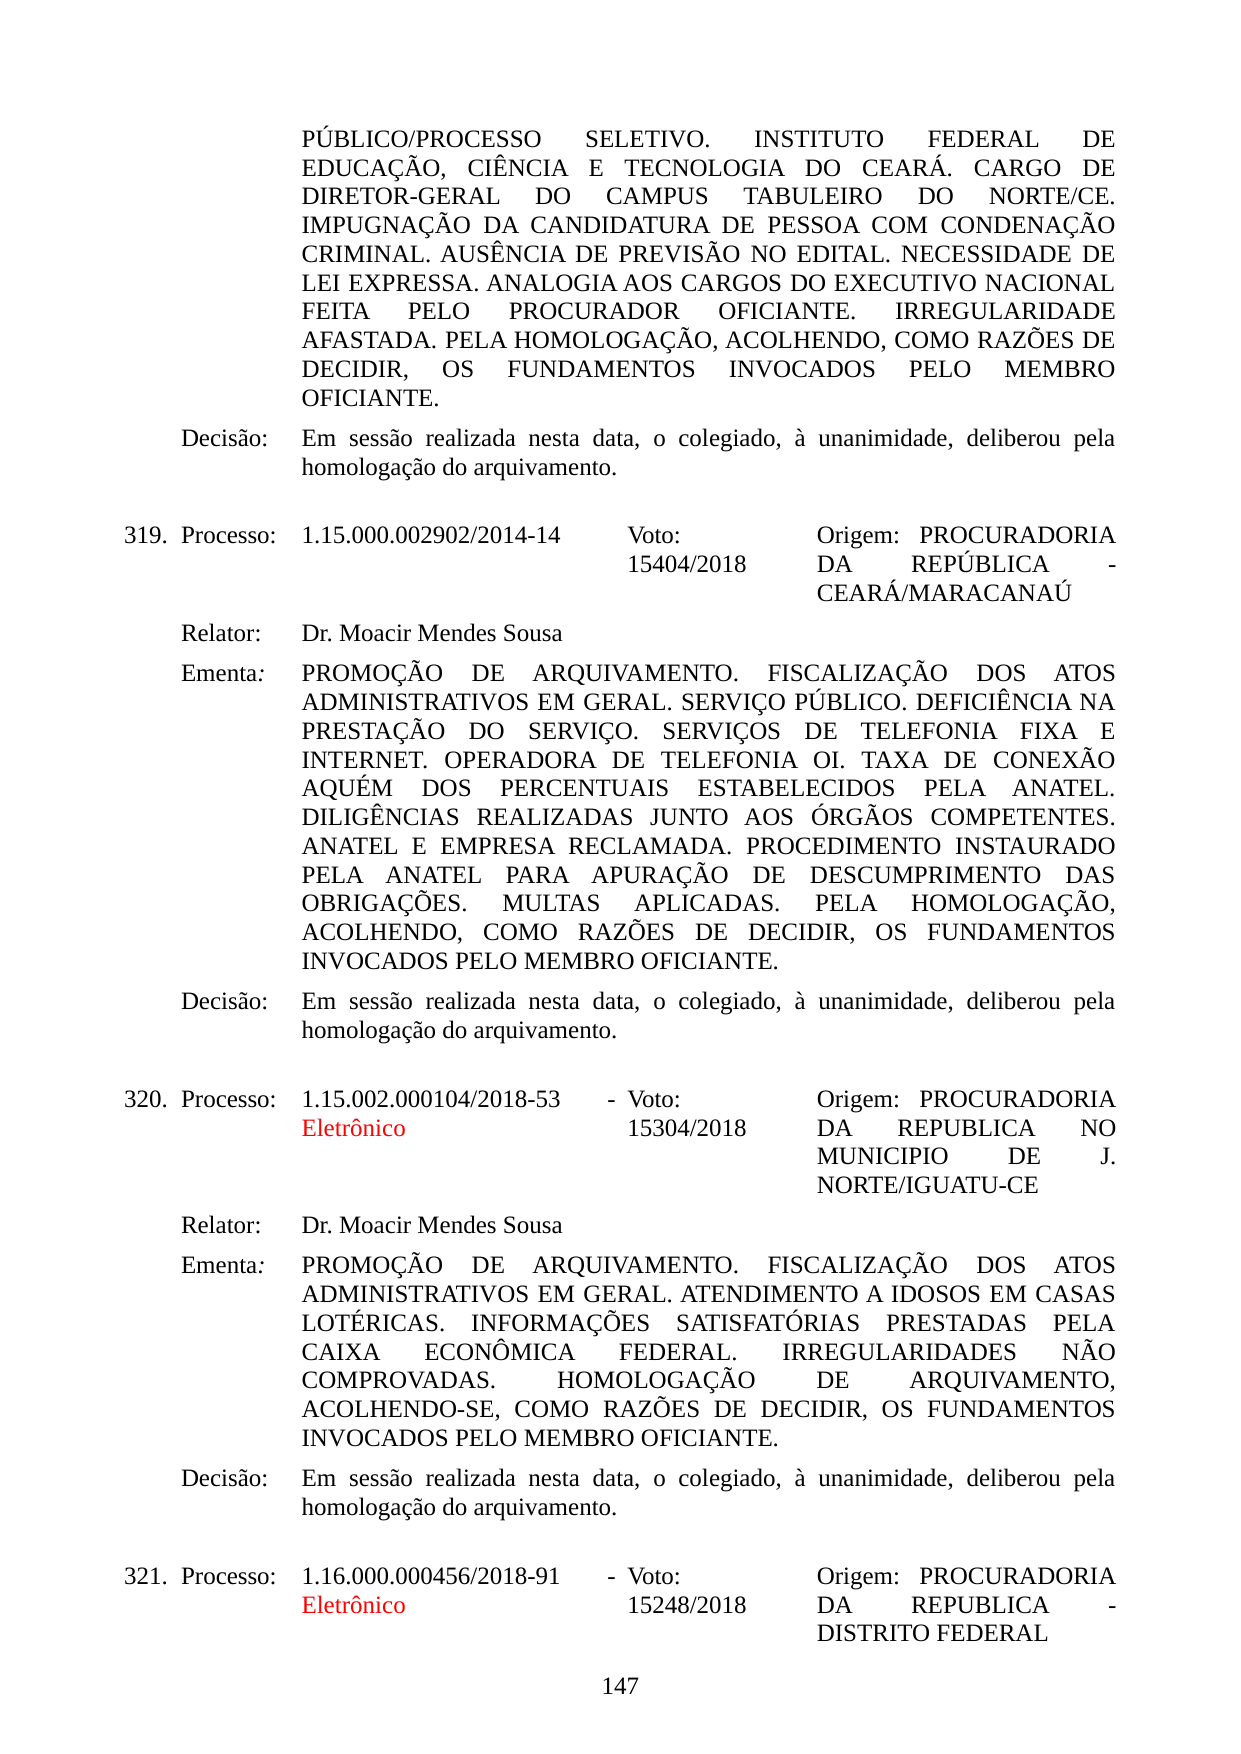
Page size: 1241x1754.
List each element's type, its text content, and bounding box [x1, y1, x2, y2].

table_cell Decisão: [175, 980, 296, 1049]
table_header Voto: 15304/2018 [621, 1078, 811, 1204]
table_cell PÚBLICO/PROCESSO SELETIVO. INSTITUTO FEDERAL DE EDUCAÇÃO, CIÊNCIA E TECNOLOGIA DO CEARÁ. CARGO DE DIRETOR-GERAL DO CAMPUS TABULEIRO DO NORTE/CE. IMPUGNAÇÃO DA CANDIDATURA DE PESSOA COM CONDENAÇÃO CRIMINAL. AUSÊNCIA DE PREVISÃO NO EDITAL. NECESSIDADE DE LEI EXPRESSA. ANALOGIA AOS CARGOS DO EXECUTIVO NACIONAL FEITA PELO PROCURADOR OFICIANTE. IRREGULARIDADE AFASTADA. PELA HOMOLOGAÇÃO, ACOLHENDO, COMO RAZÕES DE DECIDIR, OS FUNDAMENTOS INVOCADOS PELO MEMBRO OFICIANTE. [296, 118, 1122, 417]
table_header Processo: [175, 1078, 296, 1204]
table_cell [118, 118, 175, 417]
table_header 1.16.000.000456/2018-91 - Eletrônico [296, 1555, 621, 1653]
table_header Origem: PROCURADORIA DA REPUBLICA NO MUNICIPIO DE J. NORTE/IGUATU-CE [811, 1078, 1122, 1204]
table_cell Em sessão realizada nesta data, o colegiado, à unanimidade, deliberou pela homologação do arquivamento. [296, 417, 1122, 486]
table_header 321. [118, 1555, 175, 1653]
table_cell Decisão: [175, 1458, 296, 1526]
table_header Origem: PROCURADORIA DA REPÚBLICA - CEARÁ/MARACANAÚ [811, 515, 1122, 612]
table_header Processo: [175, 515, 296, 612]
table_cell [118, 653, 175, 980]
table_cell Dr. Moacir Mendes Sousa [296, 613, 1122, 653]
table_header 319. [118, 515, 175, 612]
table_cell [118, 1458, 175, 1526]
table_header Voto: 15248/2018 [621, 1555, 811, 1653]
table_cell PROMOÇÃO DE ARQUIVAMENTO. FISCALIZAÇÃO DOS ATOS ADMINISTRATIVOS EM GERAL. SERVIÇO PÚBLICO. DEFICIÊNCIA NA PRESTAÇÃO DO SERVIÇO. SERVIÇOS DE TELEFONIA FIXA E INTERNET. OPERADORA DE TELEFONIA OI. TAXA DE CONEXÃO AQUÉM DOS PERCENTUAIS ESTABELECIDOS PELA ANATEL. DILIGÊNCIAS REALIZADAS JUNTO AOS ÓRGÃOS COMPETENTES. ANATEL E EMPRESA RECLAMADA. PROCEDIMENTO INSTAURADO PELA ANATEL PARA APURAÇÃO DE DESCUMPRIMENTO DAS OBRIGAÇÕES. MULTAS APLICADAS. PELA HOMOLOGAÇÃO, ACOLHENDO, COMO RAZÕES DE DECIDIR, OS FUNDAMENTOS INVOCADOS PELO MEMBRO OFICIANTE. [296, 653, 1122, 980]
table_header 1.15.000.002902/2014-14 [296, 515, 621, 612]
table_cell Ementa: [175, 1245, 296, 1457]
table_cell Em sessão realizada nesta data, o colegiado, à unanimidade, deliberou pela homologação do arquivamento. [296, 1458, 1122, 1526]
table_cell Decisão: [175, 417, 296, 486]
table_cell [118, 1245, 175, 1457]
table_header Origem: PROCURADORIA DA REPUBLICA - DISTRITO FEDERAL [811, 1555, 1122, 1653]
table_cell Relator: [175, 1205, 296, 1245]
table_cell [118, 1205, 175, 1245]
table_cell Relator: [175, 613, 296, 653]
table_cell Dr. Moacir Mendes Sousa [296, 1205, 1122, 1245]
table_header Voto: 15404/2018 [621, 515, 811, 612]
table_header 320. [118, 1078, 175, 1204]
table_cell [175, 118, 296, 417]
table_cell [118, 417, 175, 486]
table_cell PROMOÇÃO DE ARQUIVAMENTO. FISCALIZAÇÃO DOS ATOS ADMINISTRATIVOS EM GERAL. ATENDIMENTO A IDOSOS EM CASAS LOTÉRICAS. INFORMAÇÕES SATISFATÓRIAS PRESTADAS PELA CAIXA ECONÔMICA FEDERAL. IRREGULARIDADES NÃO COMPROVADAS. HOMOLOGAÇÃO DE ARQUIVAMENTO, ACOLHENDO-SE, COMO RAZÕES DE DECIDIR, OS FUNDAMENTOS INVOCADOS PELO MEMBRO OFICIANTE. [296, 1245, 1122, 1457]
table_cell [118, 613, 175, 653]
table_cell Em sessão realizada nesta data, o colegiado, à unanimidade, deliberou pela homologação do arquivamento. [296, 980, 1122, 1049]
table_cell [118, 980, 175, 1049]
table_header Processo: [175, 1555, 296, 1653]
table_cell Ementa: [175, 653, 296, 980]
table_header 1.15.002.000104/2018-53 - Eletrônico [296, 1078, 621, 1204]
